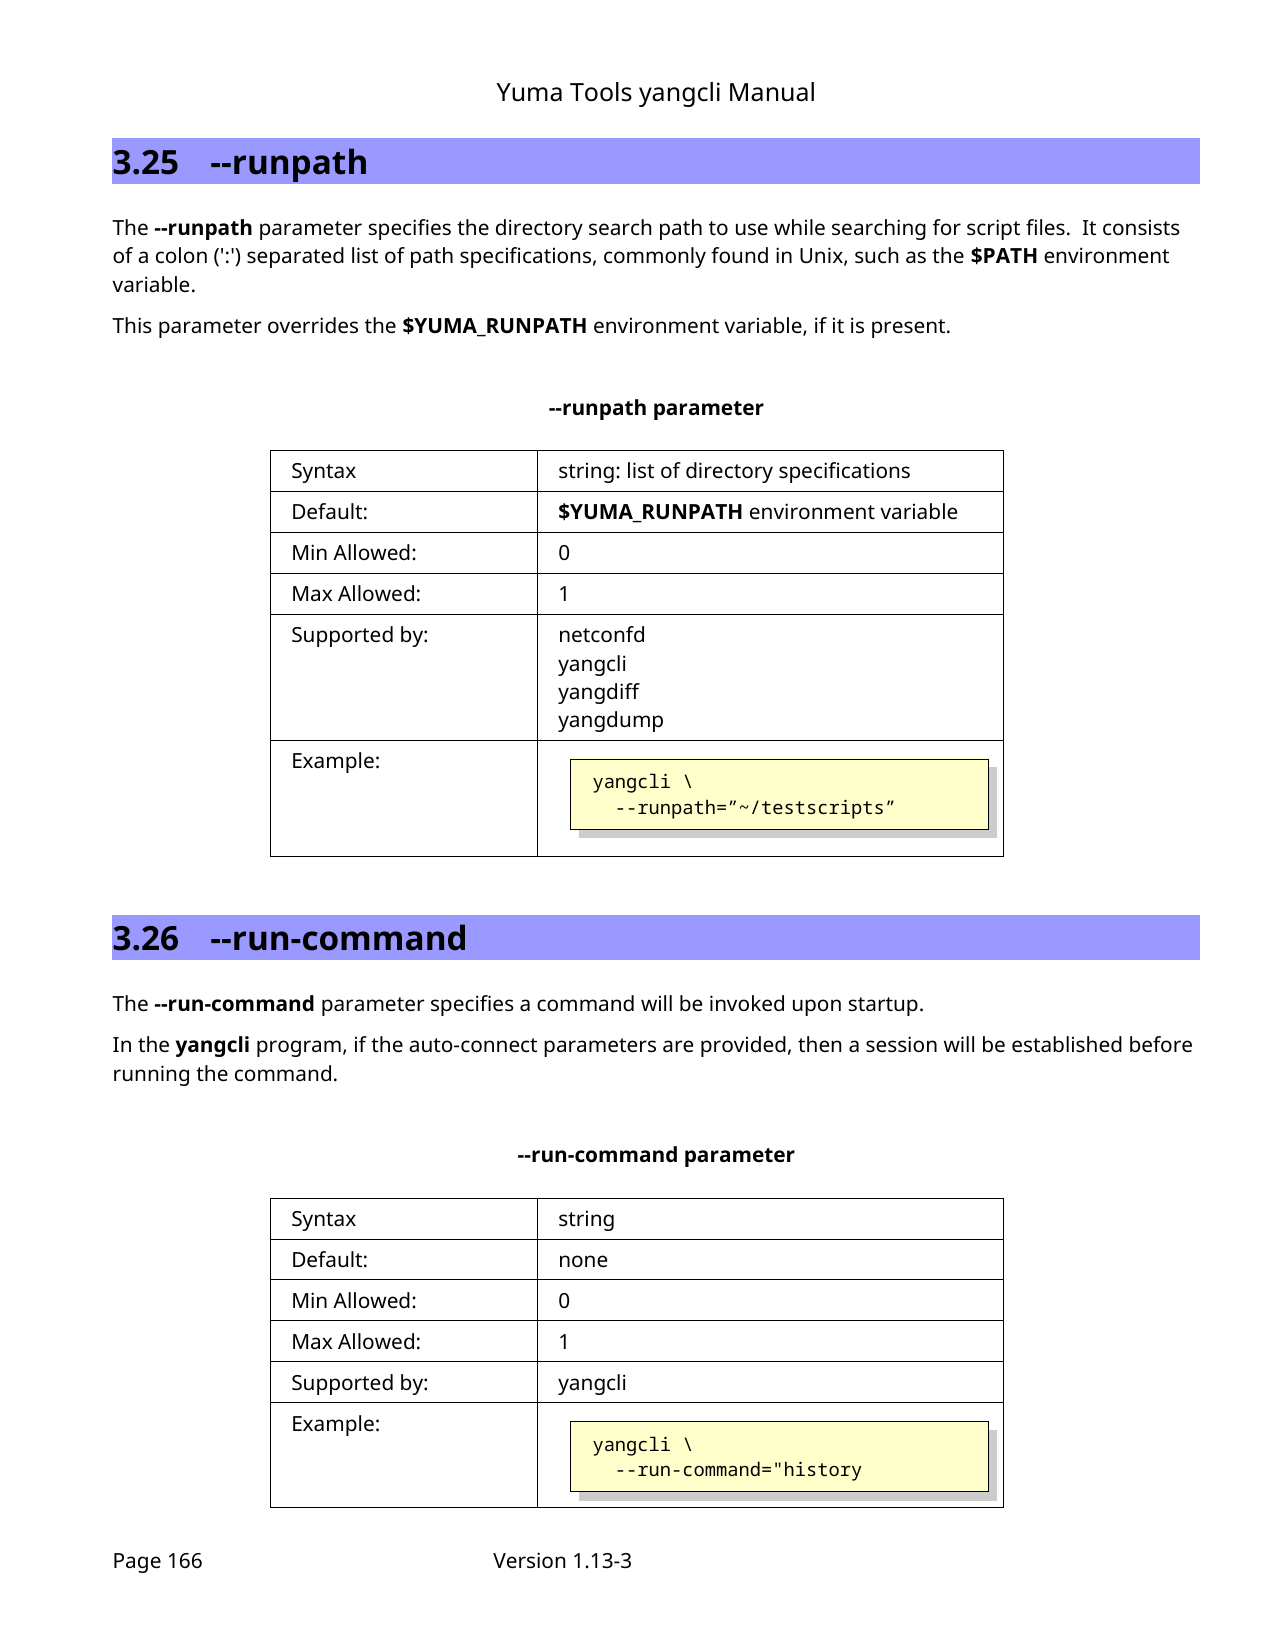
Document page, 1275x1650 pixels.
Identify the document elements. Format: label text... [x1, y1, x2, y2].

table_cell Max Allowed: [271, 574, 537, 613]
table_cell Default: [271, 492, 537, 532]
subtitle --run-command parameter [127, 1141, 1185, 1169]
table_cell netconfd yangcli yangdiff yangdump [538, 615, 1003, 740]
table_header Syntax [271, 1199, 537, 1238]
text This parameter overrides the $YUMA_RUNPATH environment variable, if it is present. [112, 311, 1200, 339]
table_header string [538, 1199, 1003, 1238]
text In the yangcli program, if the auto-connect parameters are provided, then a session will be established before running the command. [112, 1030, 1200, 1087]
table_cell Min Allowed: [271, 533, 537, 572]
table_cell Example: [271, 741, 537, 856]
table_cell 0 [538, 533, 1003, 572]
table_cell Max Allowed: [271, 1321, 537, 1361]
table_cell yangcli \ --runpath=”~/testscripts” [538, 741, 1003, 856]
text The --run-command parameter specifies a command will be invoked upon startup. [112, 989, 1200, 1018]
text The --runpath parameter specifies the directory search path to use while searching for script files. It consists of a colon (':') separated list of path specifications, commonly found in Unix, such as the $PATH environment variable. [112, 213, 1200, 298]
table_cell yangcli [538, 1362, 1003, 1402]
table_cell Min Allowed: [271, 1280, 537, 1320]
table_cell $YUMA_RUNPATH environment variable [538, 492, 1003, 532]
subtitle --runpath parameter [127, 393, 1185, 421]
subtitle --run-command [112, 915, 1200, 960]
table_cell Default: [271, 1240, 537, 1279]
subtitle --runpath [112, 138, 1200, 184]
table_header Syntax [271, 451, 537, 491]
table_cell none [538, 1240, 1003, 1279]
table_cell Supported by: [271, 615, 537, 740]
table_cell yangcli \ --run-command="history [538, 1403, 1003, 1507]
table_header string: list of directory specifications [538, 451, 1003, 491]
table_cell 1 [538, 1321, 1003, 1361]
table_cell Example: [271, 1403, 537, 1507]
table_cell 0 [538, 1280, 1003, 1320]
table_cell Supported by: [271, 1362, 537, 1402]
table_cell 1 [538, 574, 1003, 613]
